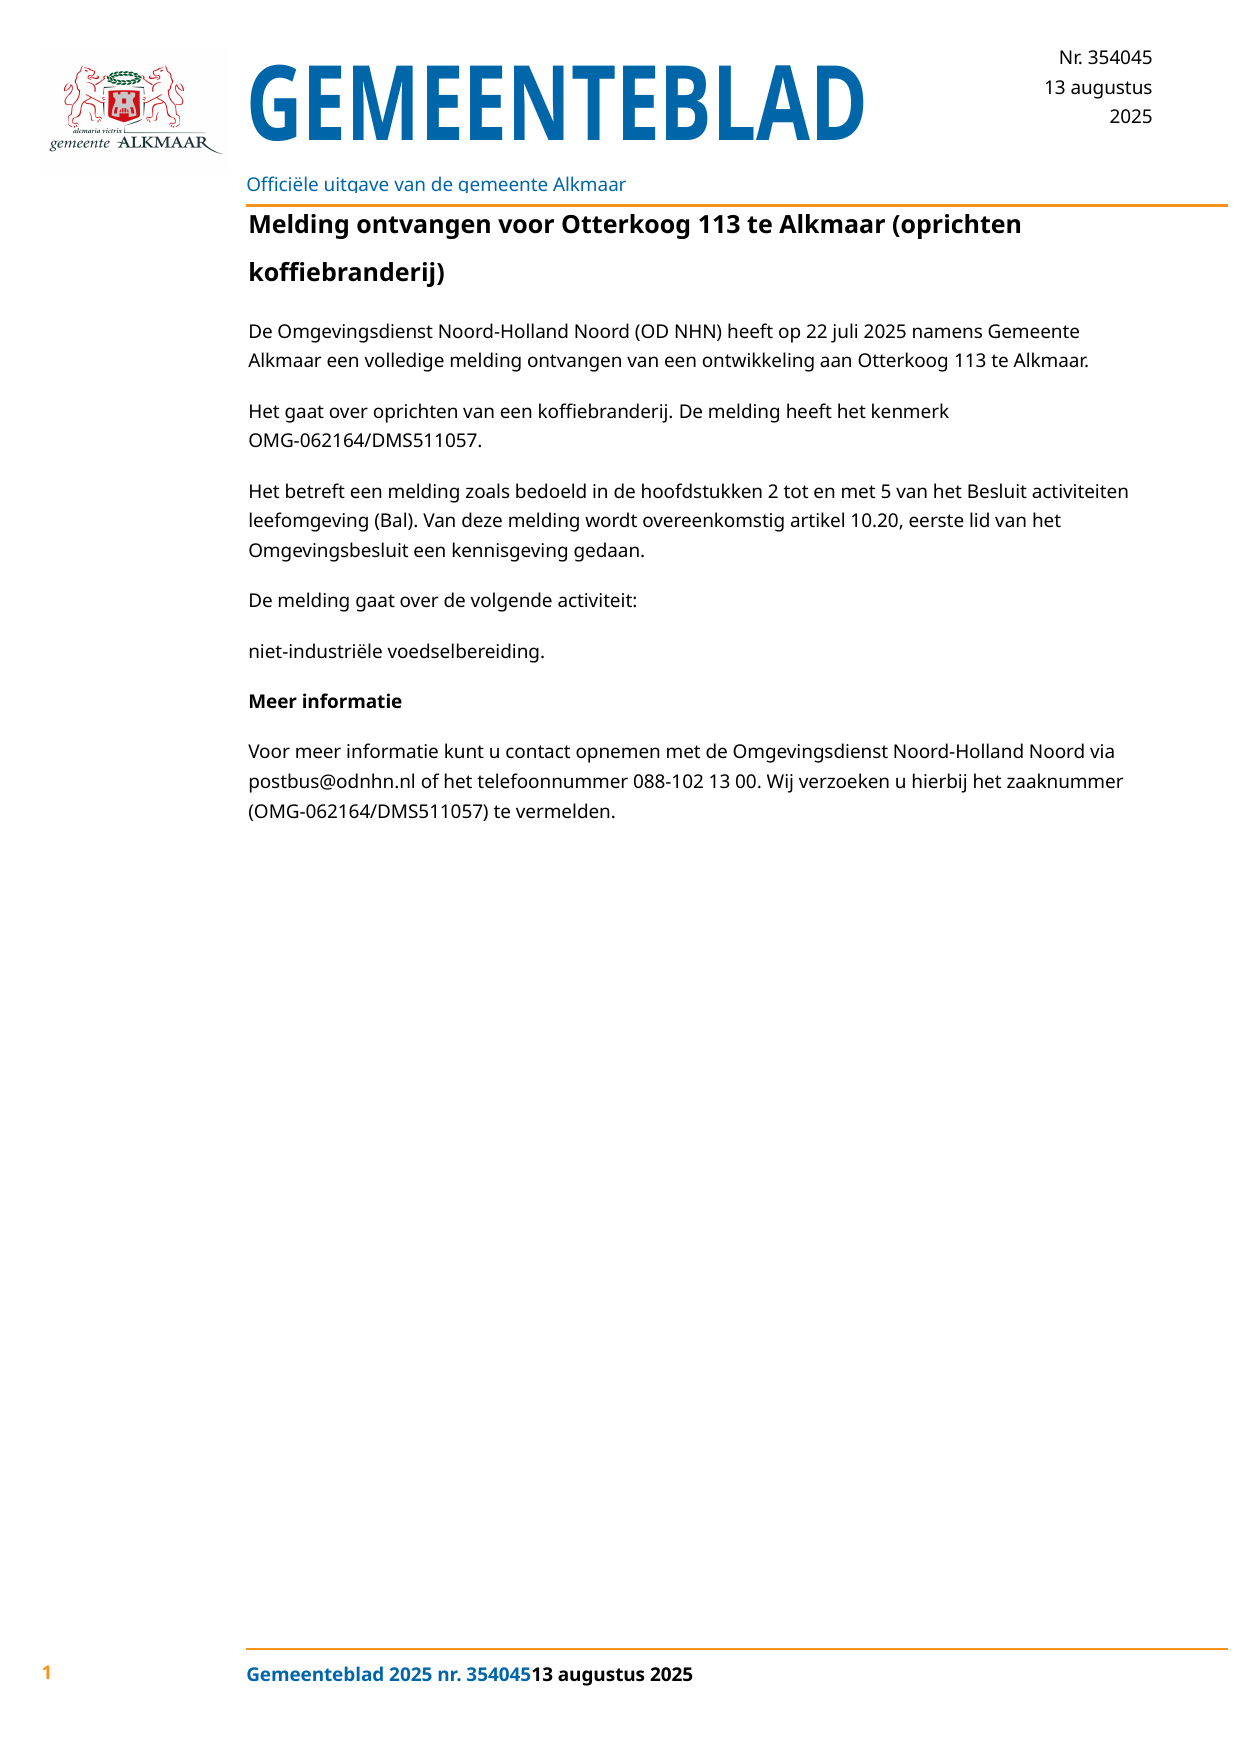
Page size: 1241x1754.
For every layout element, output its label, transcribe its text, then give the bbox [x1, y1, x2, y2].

text Het gaat over oprichten van een koffiebranderij. De melding heeft het kenmerk OMG-062164/DMS511057. [248, 398, 1152, 453]
text De Omgevingsdienst Noord-Holland Noord (OD NHN) heeft op 22 juli 2025 namens Gemeente Alkmaar een volledige melding ontvangen van een ontwikkeling aan Otterkoog 113 te Alkmaar. [248, 318, 1152, 373]
picture [41, 47, 231, 172]
text niet-industriële voedselbereiding. [248, 638, 1152, 664]
text Melding ontvangen voor Otterkoog 113 te Alkmaar (oprichten koffiebranderij) [248, 207, 1152, 288]
text Voor meer informatie kunt u contact opnemen met de Omgevingsdienst Noord-Holland Noord via postbus@odnhn.nl of het telefoonnummer 088-102 13 00. Wij verzoeken u hierbij het zaaknummer (OMG-062164/DMS511057) te vermelden. [248, 739, 1152, 824]
text De melding gaat over de volgende activiteit: [248, 587, 1152, 613]
text Het betreft een melding zoals bedoeld in de hoofdstukken 2 tot en met 5 van het Besluit activiteiten leefomgeving (Bal). Van deze melding wordt overeenkomstig artikel 10.20, eerste lid van het Omgevingsbesluit een kennisgeving gedaan. [248, 478, 1152, 563]
text Meer informatie [248, 688, 1152, 714]
